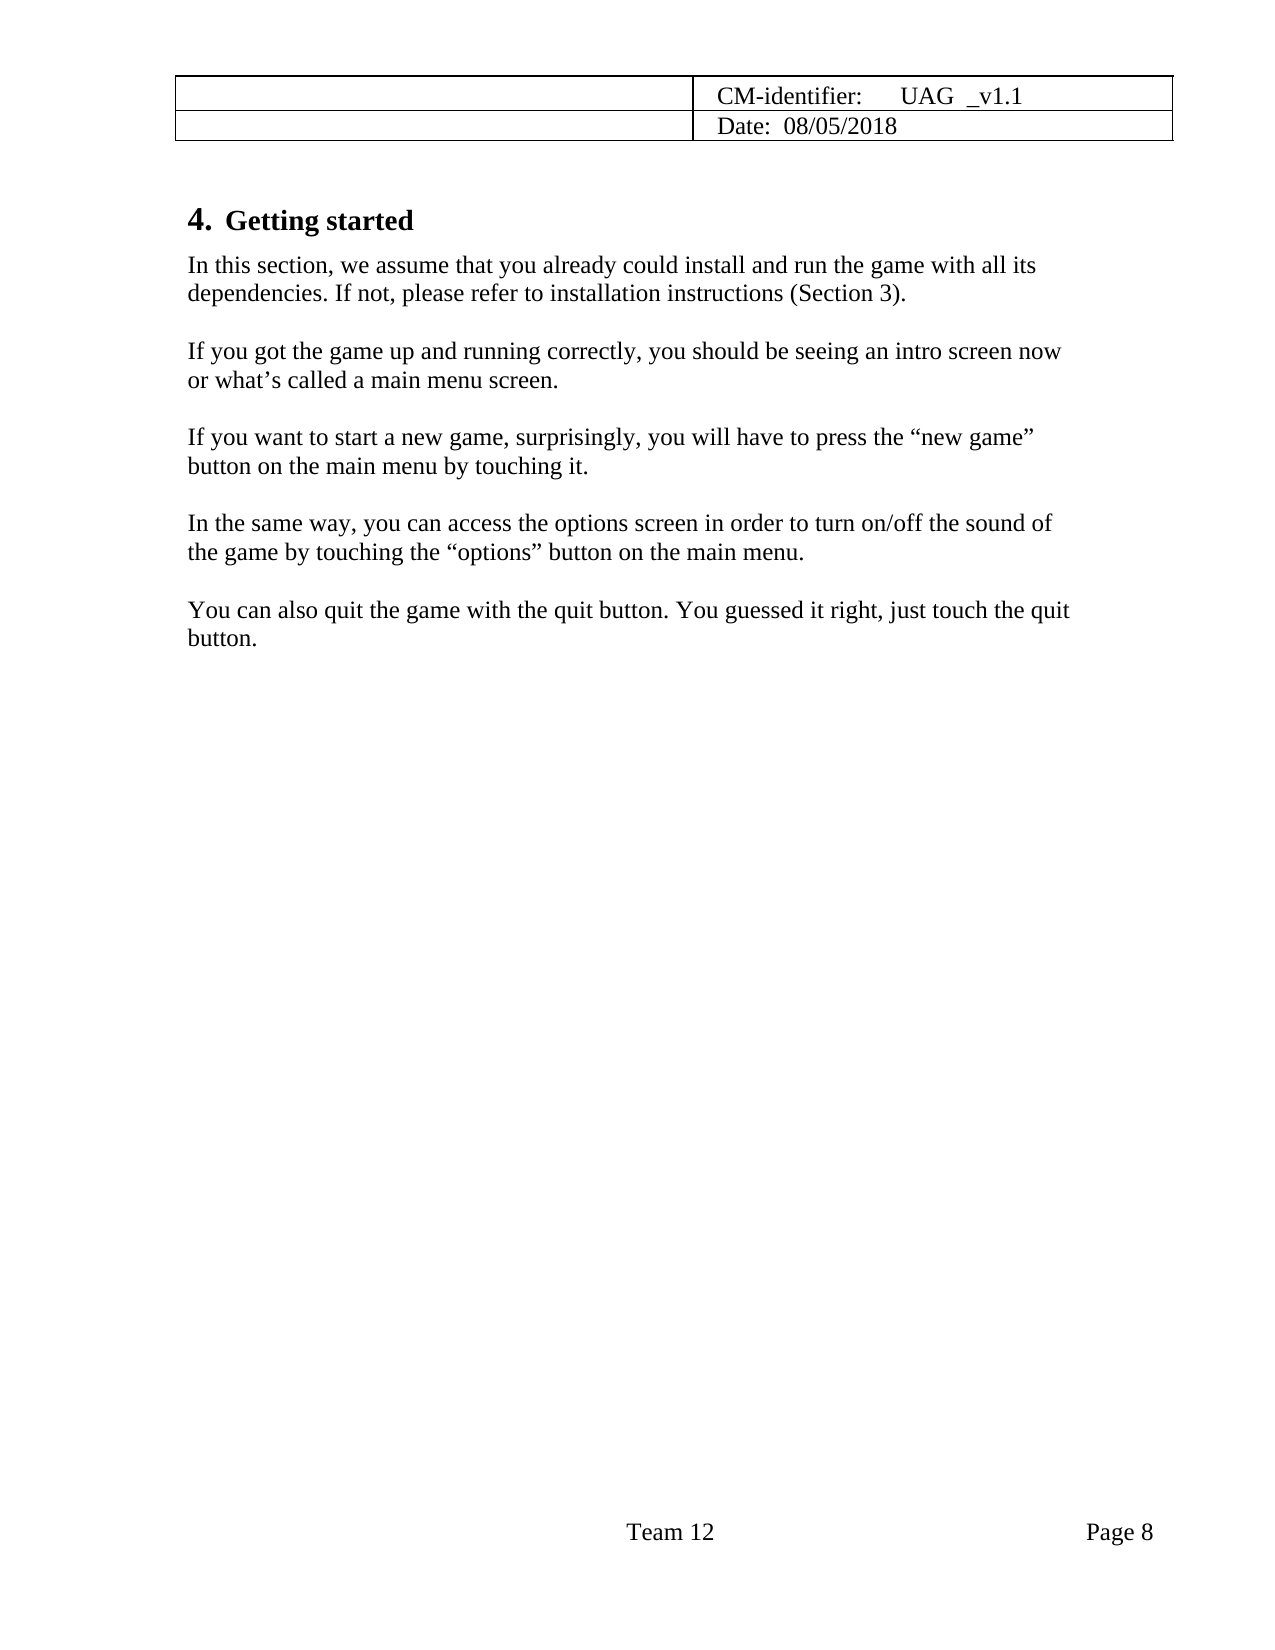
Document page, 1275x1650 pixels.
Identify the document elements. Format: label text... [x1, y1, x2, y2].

text In this section, we assume that you already could install and run the game with all its dependencies. If not, please refer to installation instructions (Section 3). [187, 250, 1087, 307]
text In the same way, you can access the options screen in order to turn on/off the sound of the game by touching the “options” button on the main menu. [187, 508, 1087, 566]
text If you want to start a new game, surprisingly, you will have to press the “new game” button on the main menu by touching it. [187, 422, 1087, 480]
text If you got the game up and running correctly, you should be seeing an intro screen now or what’s called a main menu screen. [187, 336, 1087, 393]
subtitle Getting started [187, 199, 1087, 237]
text You can also quit the game with the quit button. You guessed it right, just touch the quit button. [187, 595, 1087, 652]
